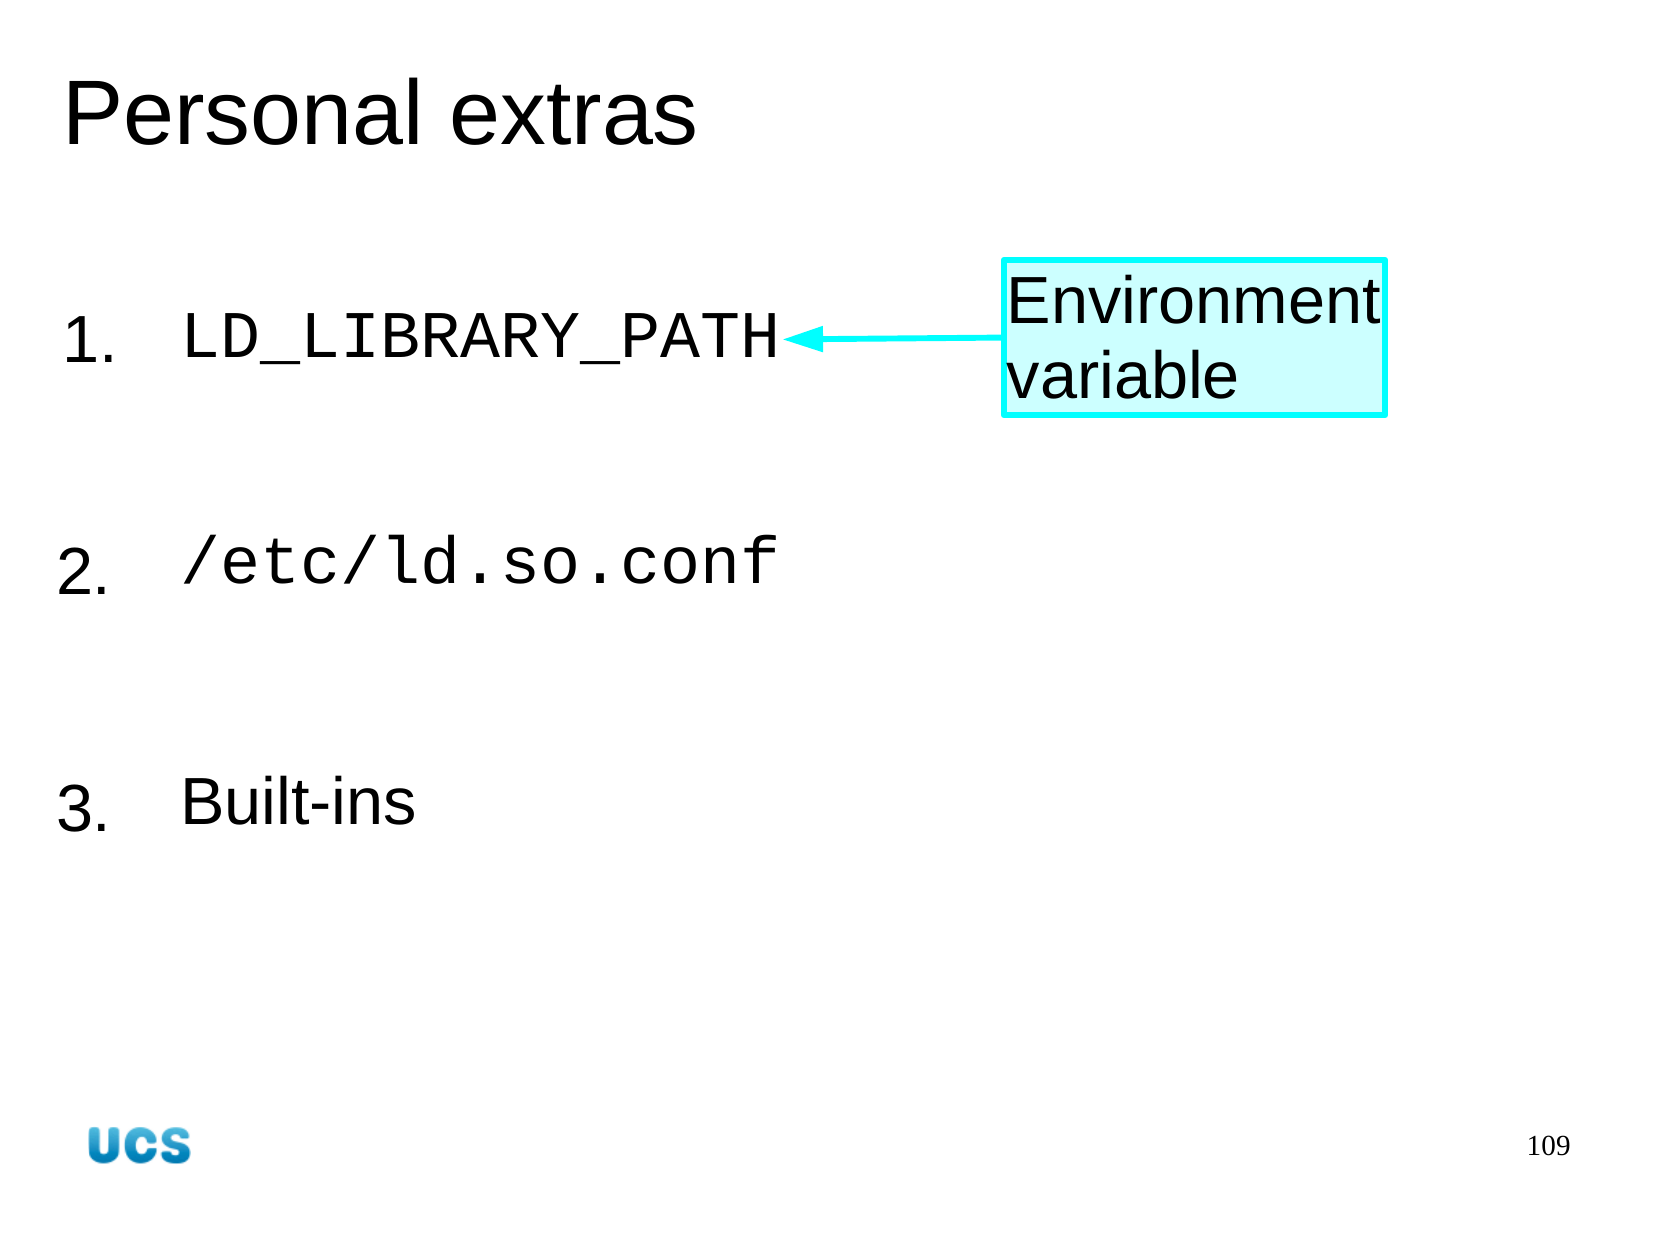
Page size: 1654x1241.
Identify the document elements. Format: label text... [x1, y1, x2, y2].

text_box Personal extras [59, 59, 703, 168]
text_box 2. [53, 531, 115, 613]
picture [88, 1126, 191, 1165]
text_box 3. [53, 767, 115, 849]
text_box Environment variable [1003, 259, 1386, 416]
text_box Built-ins [177, 761, 421, 843]
text_box LD_LIBRARY_PATH [177, 298, 784, 381]
text_box /etc/ld.so.conf [177, 525, 784, 607]
text_box 1. [59, 298, 121, 380]
